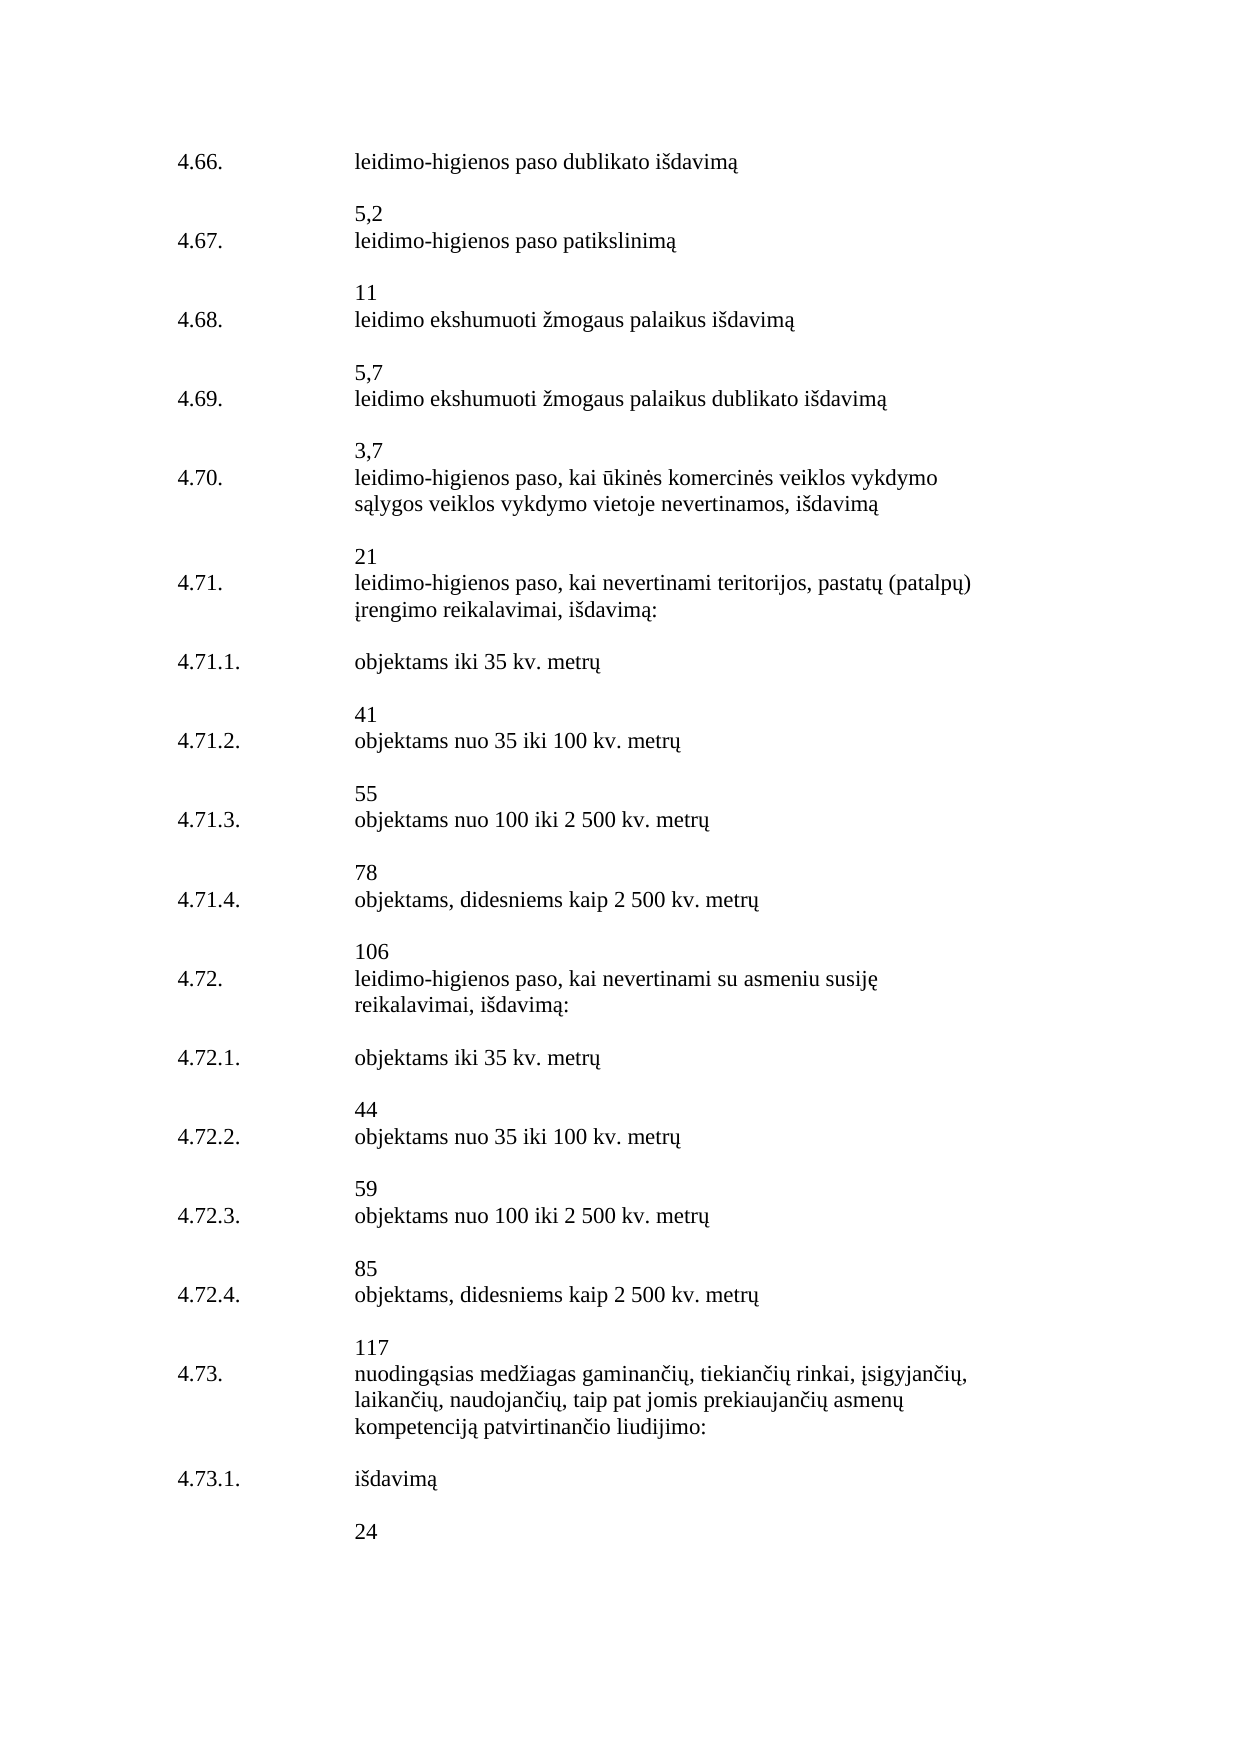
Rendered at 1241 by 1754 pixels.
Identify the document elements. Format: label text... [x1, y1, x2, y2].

text sąlygos veiklos vykdymo vietoje nevertinamos, išdavimą 21 [354, 490, 975, 569]
text reikalavimai, išdavimą: [354, 991, 975, 1044]
text 4.71. leidimo-higienos paso, kai nevertinami teritorijos, pastatų (patalpų) [177, 569, 975, 596]
text kompetenciją patvirtinančio liudijimo: [354, 1413, 975, 1465]
text 4.70. leidimo-higienos paso, kai ūkinės komercinės veiklos vykdymo [177, 464, 975, 490]
text 4.66. leidimo-higienos paso dublikato išdavimą 5,2 [177, 148, 975, 227]
text 4.71.3. objektams nuo 100 iki 2 500 kv. metrų 78 [177, 807, 975, 886]
text 4.71.2. objektams nuo 35 iki 100 kv. metrų 55 [177, 727, 975, 807]
text 4.73.1. išdavimą 24 [177, 1465, 975, 1544]
text 4.72.2. objektams nuo 35 iki 100 kv. metrų 59 [177, 1123, 975, 1202]
text 4.71.1. objektams iki 35 kv. metrų 41 [177, 648, 975, 727]
text 4.69. leidimo ekshumuoti žmogaus palaikus dublikato išdavimą 3,7 [177, 385, 975, 464]
text įrengimo reikalavimai, išdavimą: [354, 596, 975, 648]
text 4.72.1. objektams iki 35 kv. metrų 44 [177, 1044, 975, 1123]
text 4.73. nuodingąsias medžiagas gaminančių, tiekiančių rinkai, įsigyjančių, [177, 1360, 975, 1386]
text 4.72. leidimo-higienos paso, kai nevertinami su asmeniu susiję [177, 965, 975, 991]
text laikančių, naudojančių, taip pat jomis prekiaujančių asmenų [354, 1386, 975, 1413]
text 4.72.3. objektams nuo 100 iki 2 500 kv. metrų 85 [177, 1202, 975, 1281]
text 4.68. leidimo ekshumuoti žmogaus palaikus išdavimą 5,7 [177, 306, 975, 385]
text 4.67. leidimo-higienos paso patikslinimą 11 [177, 227, 975, 306]
text 4.72.4. objektams, didesniems kaip 2 500 kv. metrų 117 [177, 1281, 975, 1360]
text 4.71.4. objektams, didesniems kaip 2 500 kv. metrų 106 [177, 886, 975, 965]
